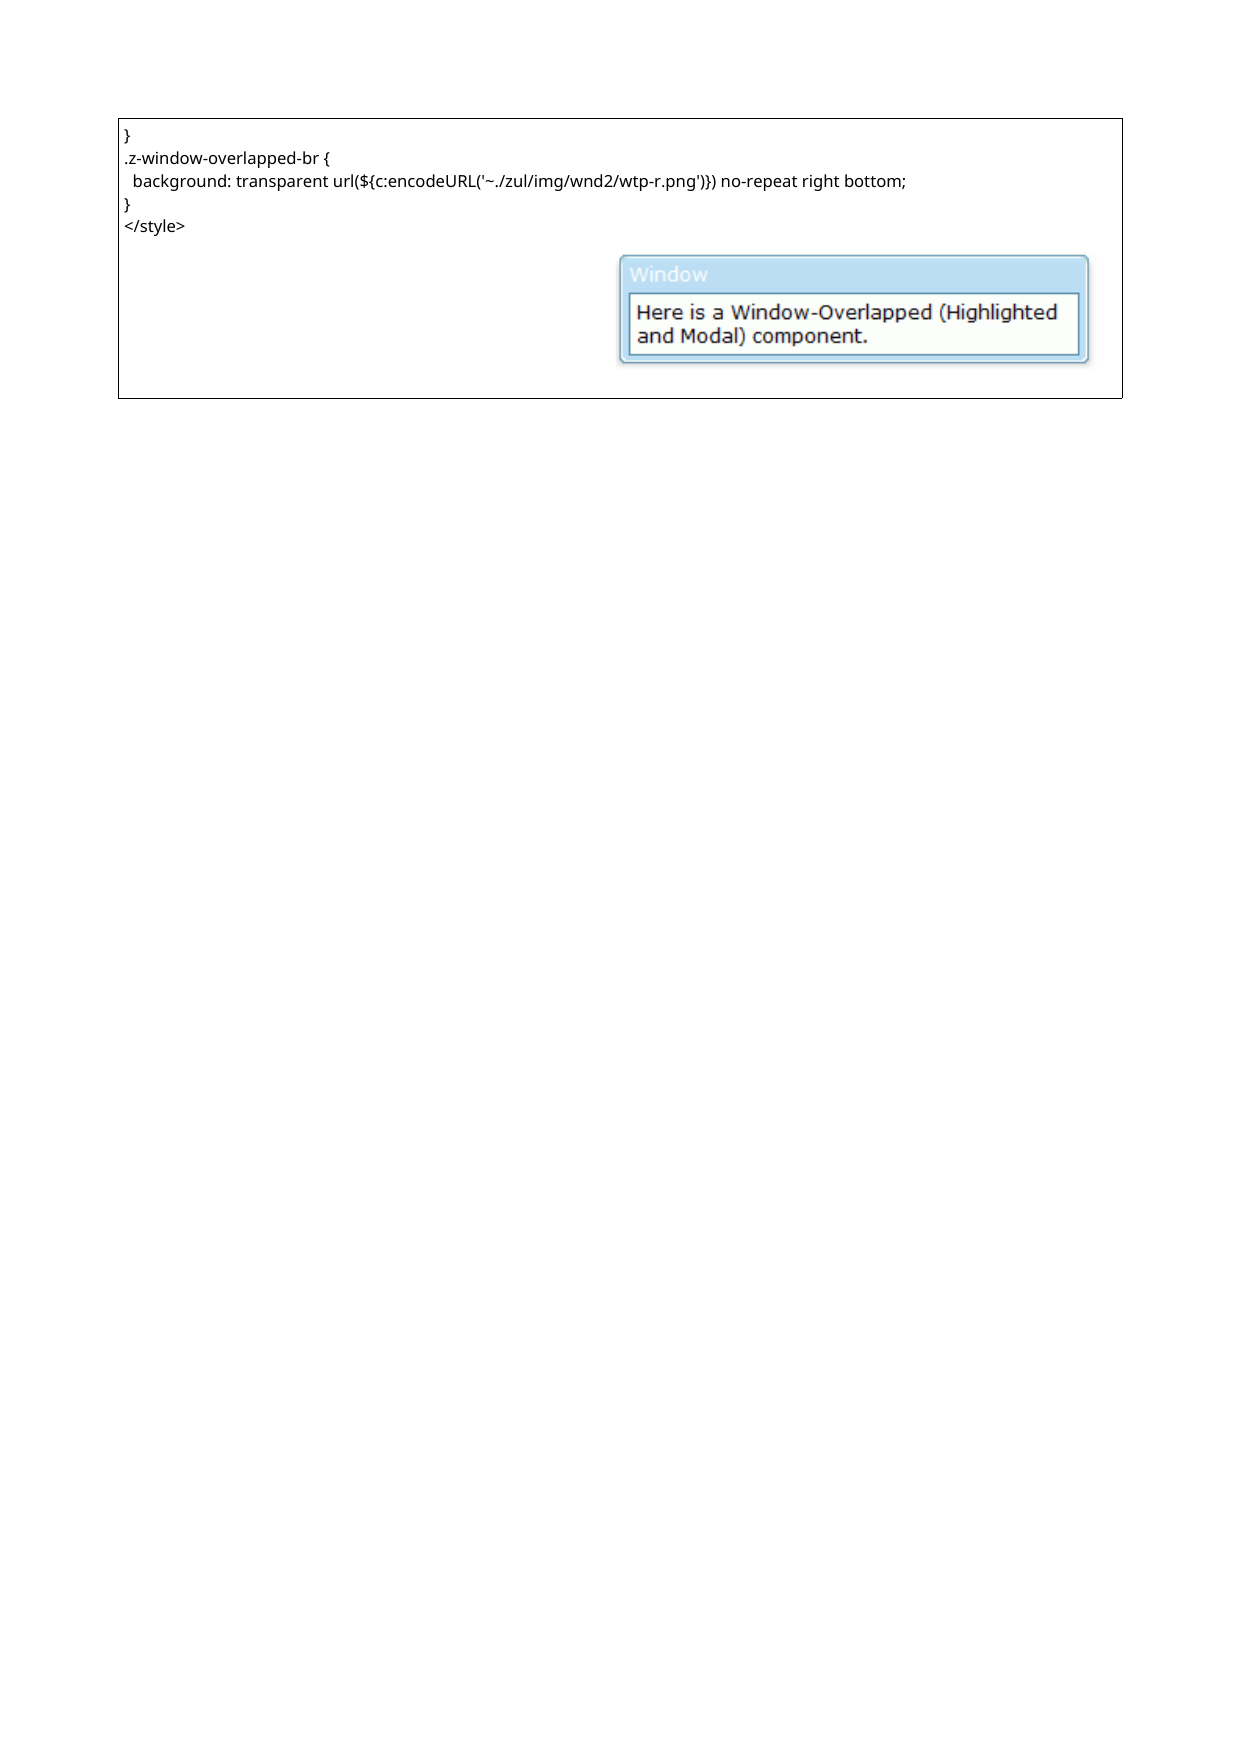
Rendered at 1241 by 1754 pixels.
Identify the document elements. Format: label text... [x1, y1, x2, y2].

table_header } .z-window-overlapped-br { background: transparent url(${c:encodeURL('~./zul/img/wnd2/wtp-r.png')}) no-repeat right bottom; } </style> [119, 119, 1122, 398]
picture [615, 252, 1097, 370]
